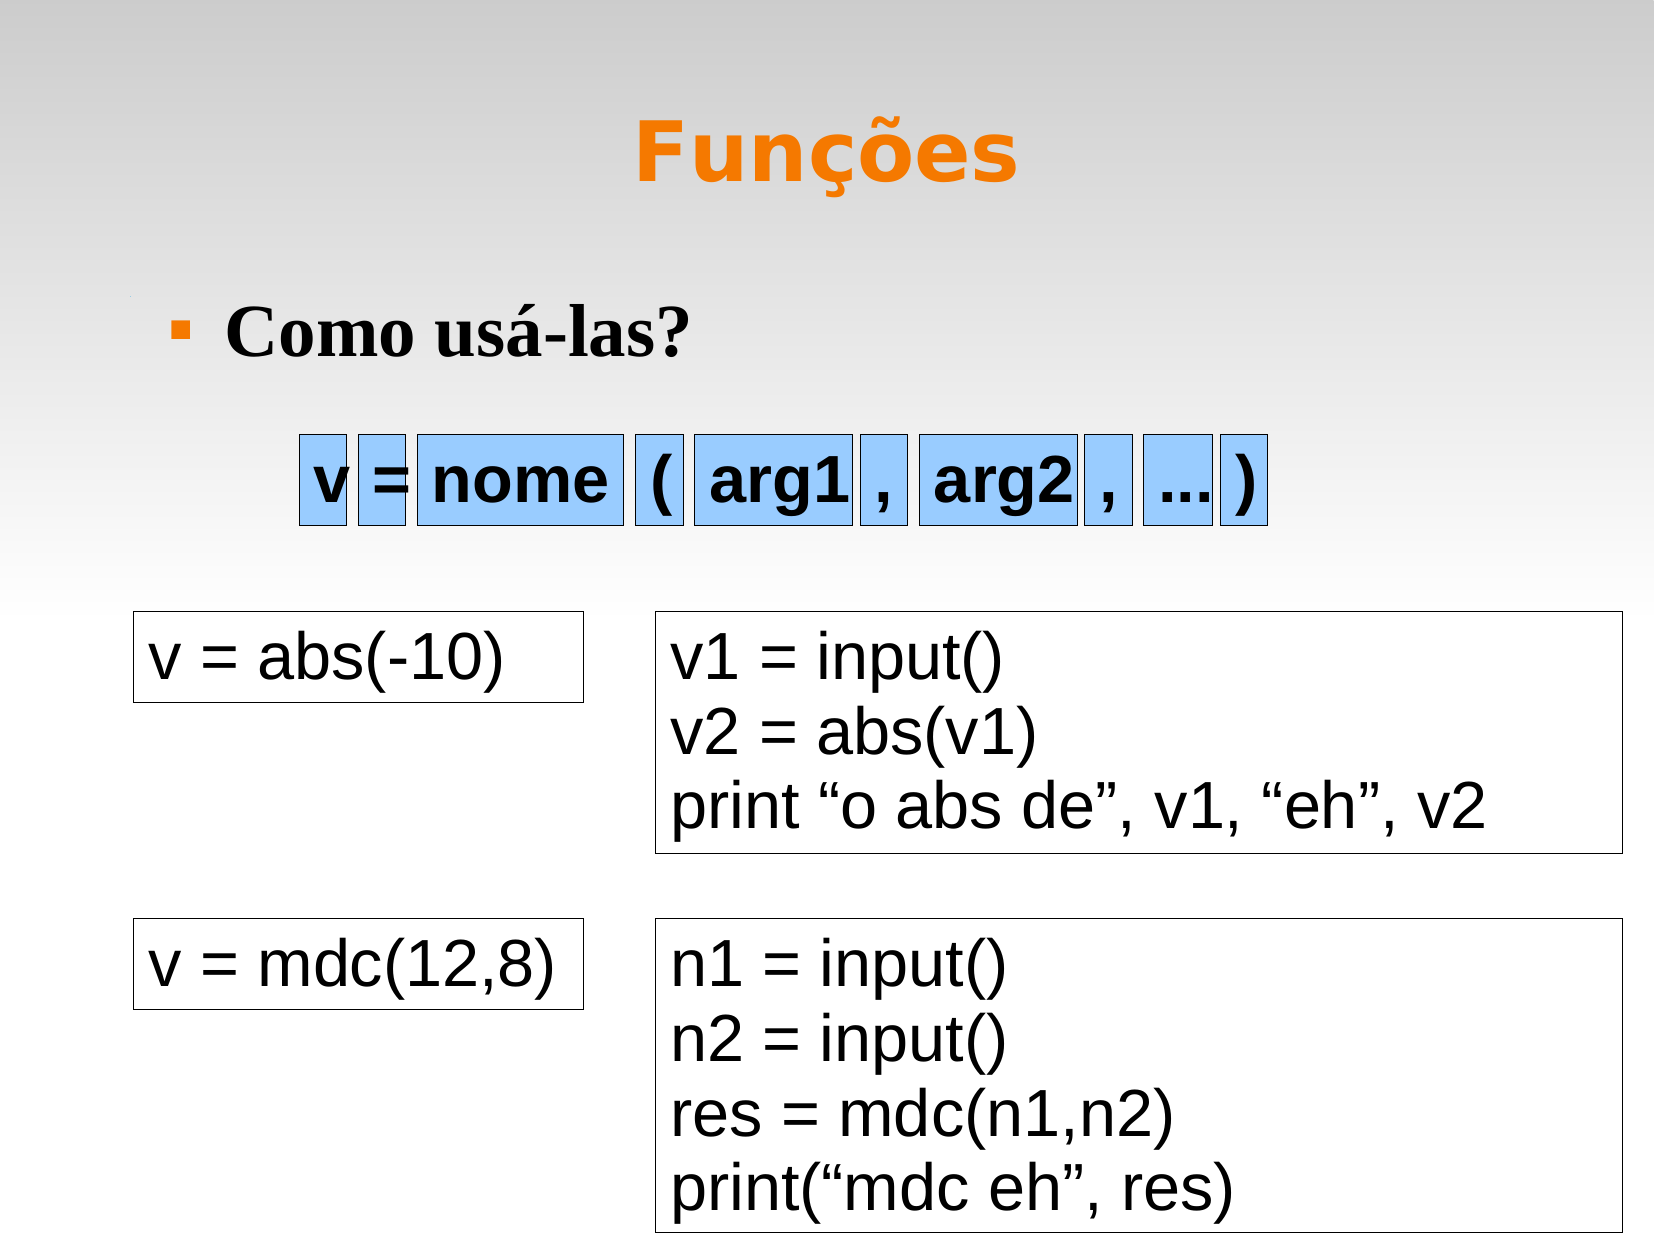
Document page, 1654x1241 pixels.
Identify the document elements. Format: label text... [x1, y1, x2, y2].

text_box ... [1143, 434, 1213, 526]
text_box ) [1220, 434, 1268, 526]
text_box v = abs(-10) [133, 611, 584, 703]
text_box arg2 [919, 434, 1078, 526]
text_box , [1084, 434, 1133, 526]
text_box , [860, 434, 908, 526]
text_box ( [635, 434, 684, 526]
title Funções [82, 49, 1571, 257]
list Como usá-las? [82, 290, 1571, 1109]
text_box = [358, 434, 406, 526]
text_box arg1 [694, 434, 853, 526]
text_box n1 = input() n2 = input() res = mdc(n1,n2) print(“mdc eh”, res) [655, 918, 1623, 1233]
text_box nome [417, 434, 624, 526]
text_box v = mdc(12,8) [133, 918, 584, 1010]
text_box v [299, 434, 347, 526]
text_box v1 = input() v2 = abs(v1) print “o abs de”, v1, “eh”, v2 [655, 611, 1623, 854]
